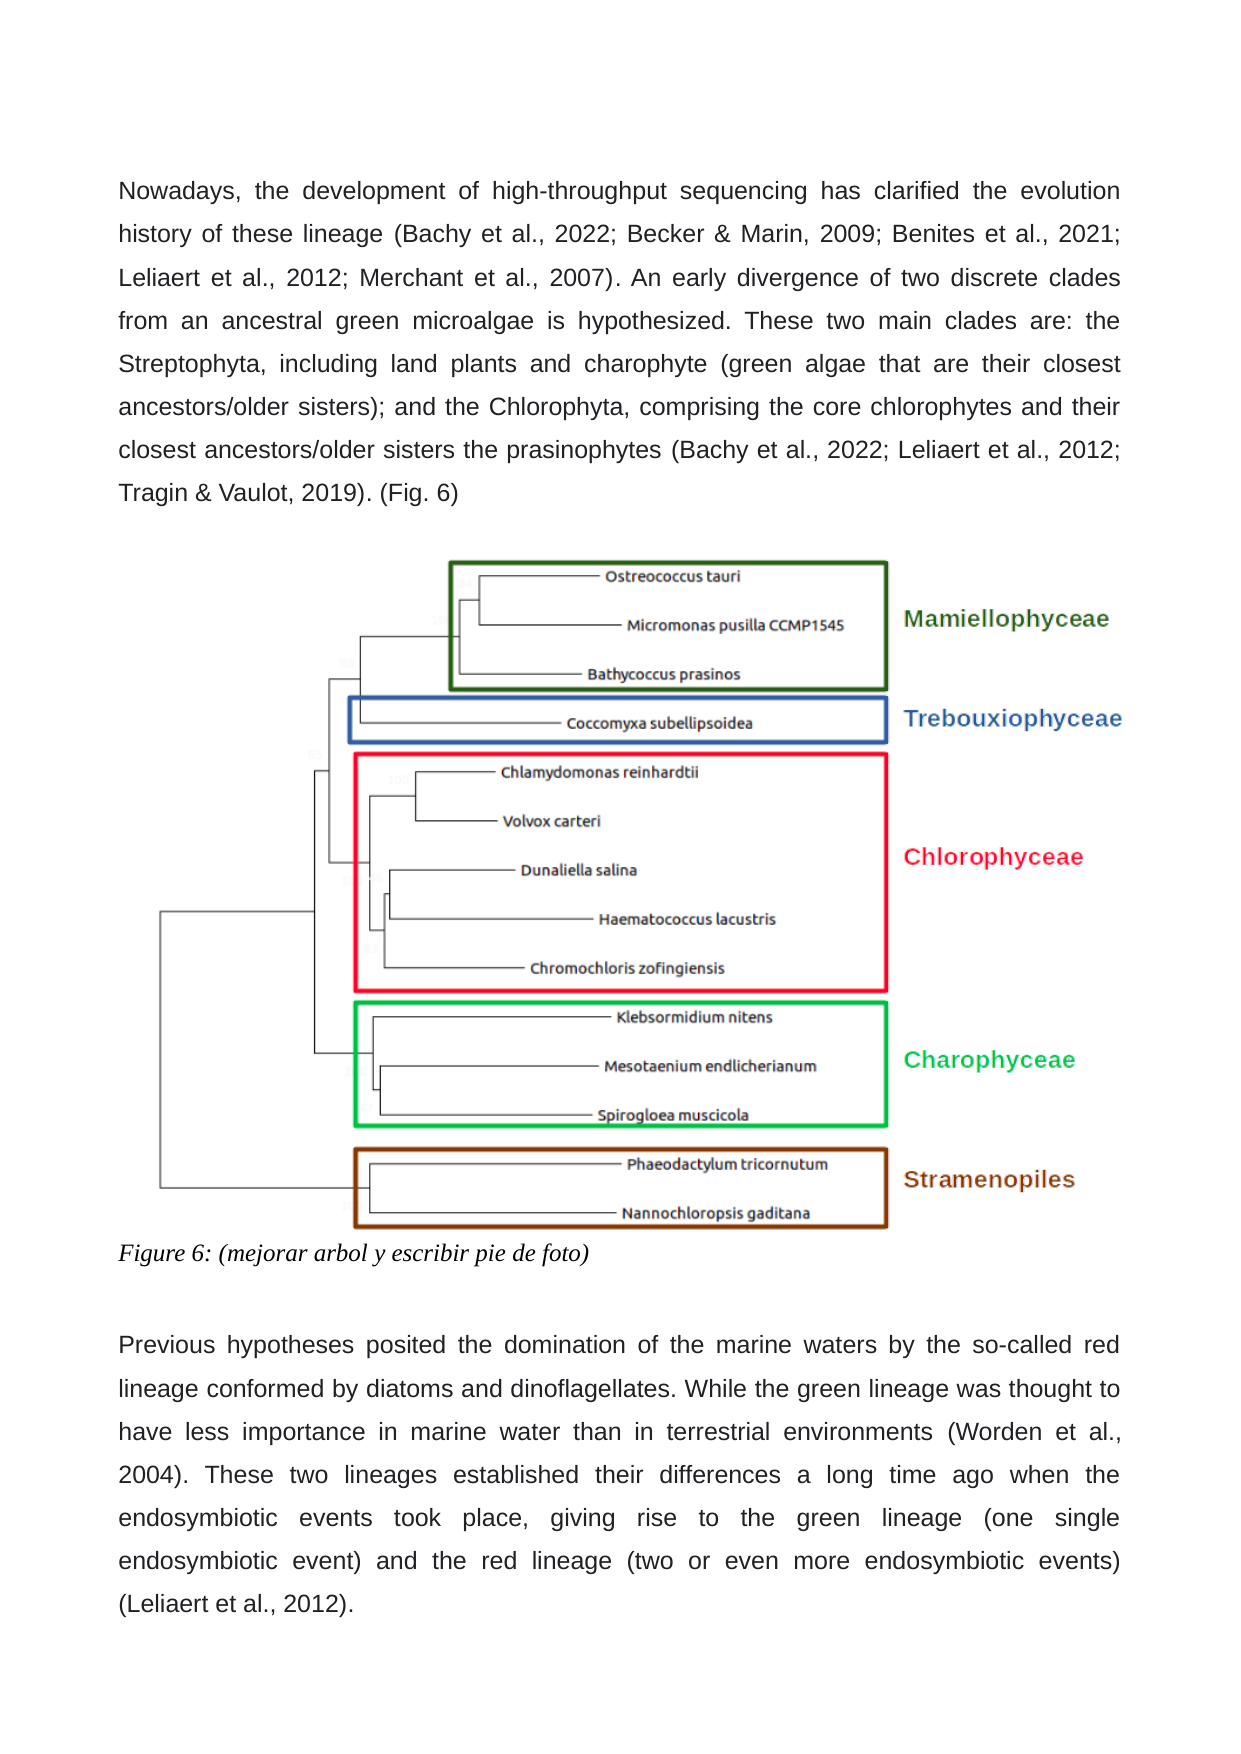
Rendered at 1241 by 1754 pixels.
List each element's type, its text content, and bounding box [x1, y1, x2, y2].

text Figure 6: (mejorar arbol y escribir pie de foto) [118, 1238, 1122, 1267]
text Previous hypotheses posited the domination of the marine waters by the so-called red lineage conformed by diatoms and dinoflagellates. While the green lineage was thought to have less importance in marine water than in terrestrial environments (Worden et al., 2004)⁠. These two lineages established their differences a long time ago when the endosymbiotic events took place, giving rise to the green lineage (one single endosymbiotic event) and the red lineage (two or even more endosymbiotic events) (Leliaert et al., 2012)⁠. [118, 1330, 1122, 1618]
picture [118, 540, 1123, 1238]
text Nowadays, the development of high-throughput sequencing has clarified the evolution history of these lineage (Bachy et al., 2022; Becker & Marin, 2009; Benites et al., 2021; Leliaert et al., 2012; Merchant et al., 2007)⁠. An early divergence of two discrete clades from an ancestral green microalgae is hypothesized. These two main clades are: the Streptophyta, including land plants and charophyte (green algae that are their closest ancestors/older sisters); and the Chlorophyta, comprising the core chlorophytes and their closest ancestors/older sisters the prasinophytes (Bachy et al., 2022; Leliaert et al., 2012; Tragin & Vaulot, 2019)⁠. (Fig. 6) [118, 176, 1122, 507]
